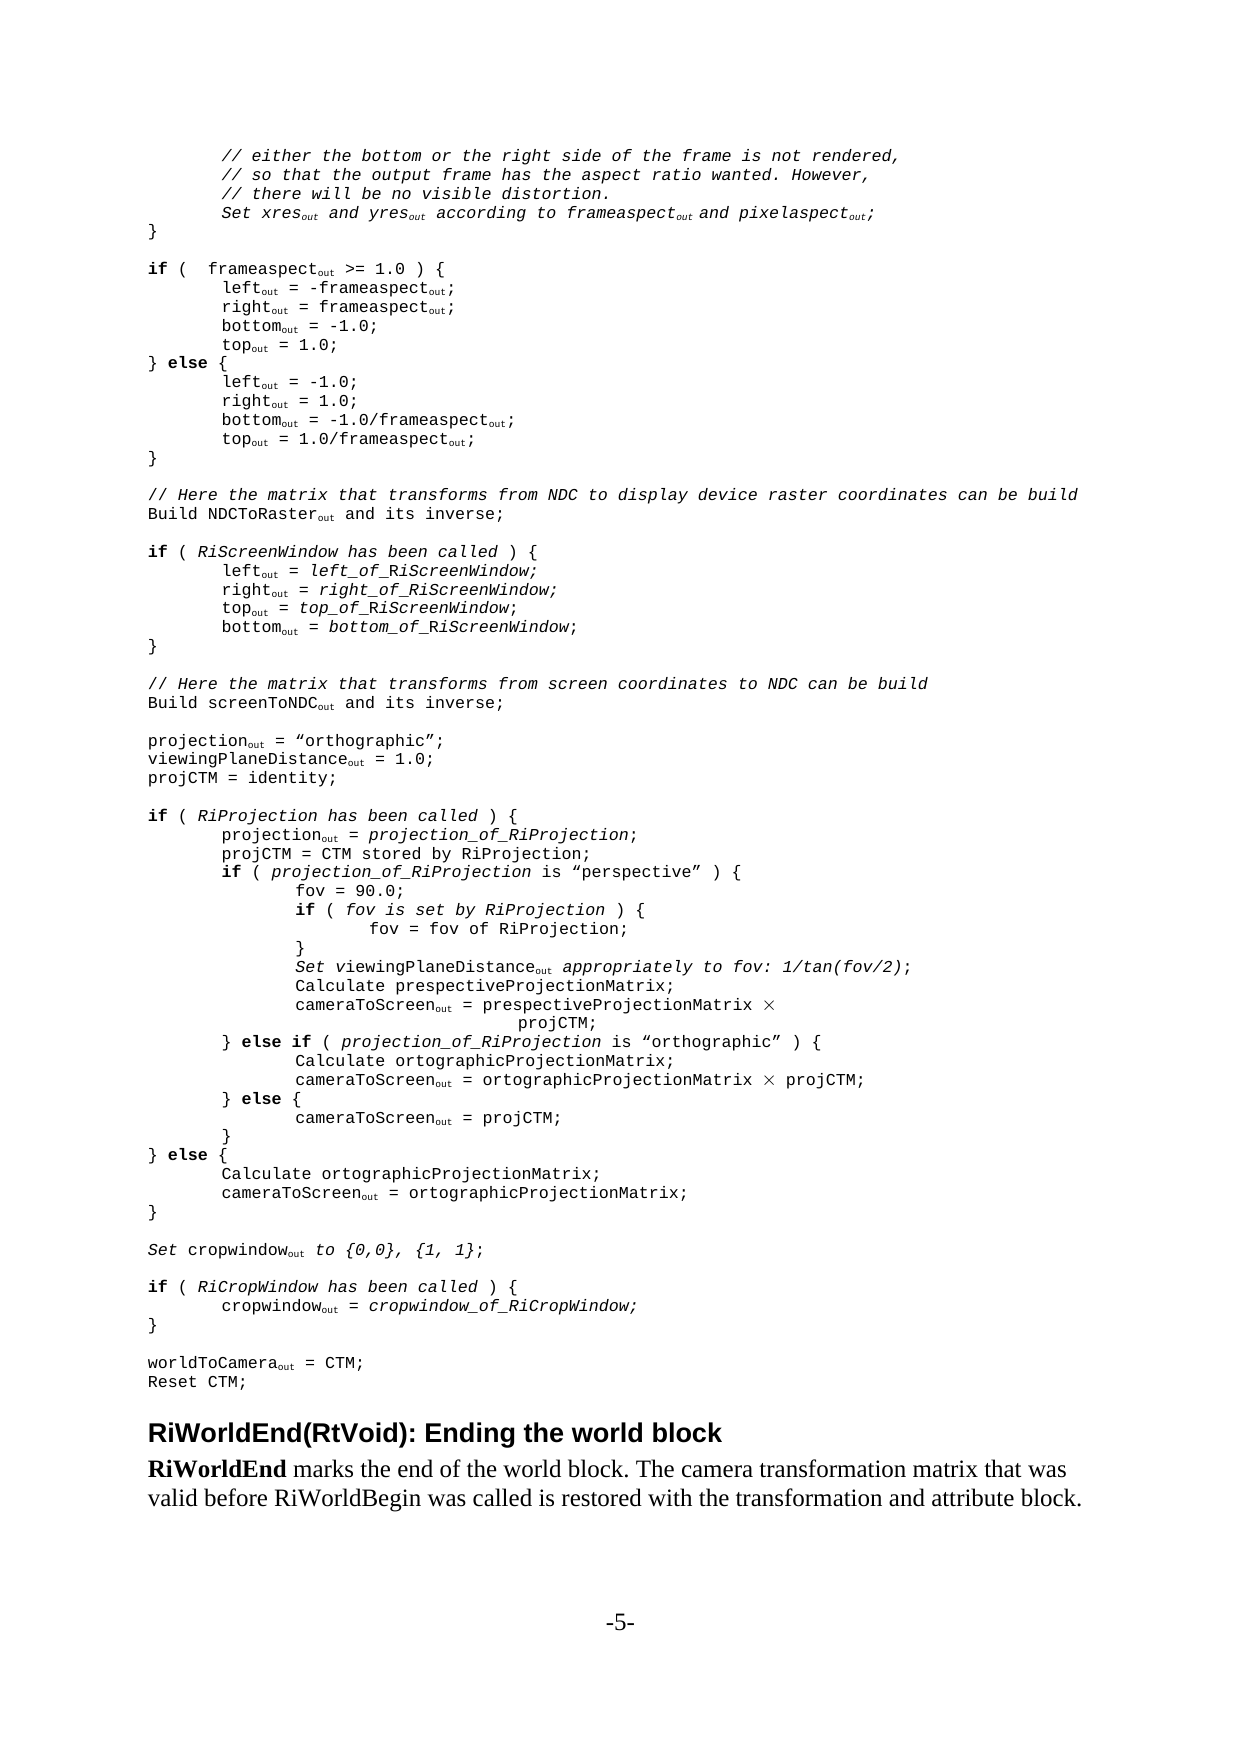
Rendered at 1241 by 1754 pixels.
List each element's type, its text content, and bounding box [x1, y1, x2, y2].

text bottomout = -1.0; [148, 317, 1092, 336]
text cameraToScreenout = ortographicProjectionMatrix; [148, 1184, 1092, 1203]
text fov = fov of RiProjection; [148, 921, 1092, 939]
text } else { [148, 355, 1092, 374]
text } [148, 1203, 1092, 1222]
text leftout = -1.0; [148, 374, 1092, 393]
text projectionout = projection_of_RiProjection; [148, 826, 1092, 845]
text // Here the matrix that transforms from NDC to display device raster coordinates can be build [148, 487, 1092, 506]
text } [148, 638, 1092, 657]
subtitle RiWorldEnd(RtVoid): Ending the world block [148, 1417, 1092, 1448]
text } [148, 1128, 1092, 1147]
text cameraToScreenout = projCTM; [148, 1109, 1092, 1128]
text cameraToScreenout = prespectiveProjectionMatrix ´ [148, 996, 1092, 1015]
text } [148, 939, 1092, 958]
text } [148, 1317, 1092, 1335]
text Set xresout and yresout according to frameaspectout and pixelaspectout; [148, 204, 1092, 223]
text topout = 1.0/frameaspectout; [148, 430, 1092, 449]
text cropwindowout = cropwindow_of_RiCropWindow; [148, 1298, 1092, 1317]
text Calculate ortographicProjectionMatrix; [148, 1053, 1092, 1071]
text } else { [148, 1147, 1092, 1166]
text topout = 1.0; [148, 336, 1092, 355]
text leftout = -frameaspectout; [148, 279, 1092, 298]
text viewingPlaneDistanceout = 1.0; [148, 751, 1092, 770]
text fov = 90.0; [148, 883, 1092, 902]
text // Here the matrix that transforms from screen coordinates to NDC can be build [148, 676, 1092, 694]
text if ( fov is set by RiProjection ) { [148, 902, 1092, 921]
text // so that the output frame has the aspect ratio wanted. However, [148, 166, 1092, 185]
text Reset CTM; [148, 1373, 1092, 1392]
text projectionout = “orthographic”; [148, 732, 1092, 751]
text projCTM; [148, 1015, 1092, 1034]
text rightout = right_of_RiScreenWindow; [148, 581, 1092, 600]
text if ( projection_of_RiProjection is “perspective” ) { [148, 864, 1092, 883]
text } else if ( projection_of_RiProjection is “orthographic” ) { [148, 1034, 1092, 1053]
text topout = top_of_RiScreenWindow; [148, 600, 1092, 619]
text // there will be no visible distortion. [148, 185, 1092, 204]
text worldToCameraout = CTM; [148, 1354, 1092, 1373]
text projCTM = identity; [148, 770, 1092, 789]
text RiWorldEnd marks the end of the world block. The camera transformation matrix that was valid before RiWorldBegin was called is restored with the transformation and attribute block. [148, 1454, 1092, 1512]
text Set cropwindowout to {0,0}, {1, 1}; [148, 1241, 1092, 1260]
text Set viewingPlaneDistanceout appropriately to fov: 1/tan(fov/2); [148, 958, 1092, 977]
text } [148, 223, 1092, 242]
text Calculate ortographicProjectionMatrix; [148, 1166, 1092, 1184]
text Build screenToNDCout and its inverse; [148, 694, 1092, 713]
text } else { [148, 1090, 1092, 1109]
text if ( RiCropWindow has been called ) { [148, 1279, 1092, 1298]
text Build NDCToRasterout and its inverse; [148, 506, 1092, 525]
text Calculate prespectiveProjectionMatrix; [148, 977, 1092, 996]
text // either the bottom or the right side of the frame is not rendered, [148, 148, 1092, 166]
text rightout = frameaspectout; [148, 298, 1092, 317]
text cameraToScreenout = ortographicProjectionMatrix ´ projCTM; [148, 1071, 1092, 1090]
text if ( RiProjection has been called ) { [148, 807, 1092, 826]
text rightout = 1.0; [148, 393, 1092, 412]
text bottomout = bottom_of_RiScreenWindow; [148, 619, 1092, 638]
text } [148, 449, 1092, 468]
text if ( RiScreenWindow has been called ) { [148, 543, 1092, 562]
text bottomout = -1.0/frameaspectout; [148, 412, 1092, 430]
text projCTM = CTM stored by RiProjection; [148, 845, 1092, 864]
text leftout = left_of_RiScreenWindow; [148, 562, 1092, 581]
text if ( frameaspectout >= 1.0 ) { [148, 261, 1092, 279]
